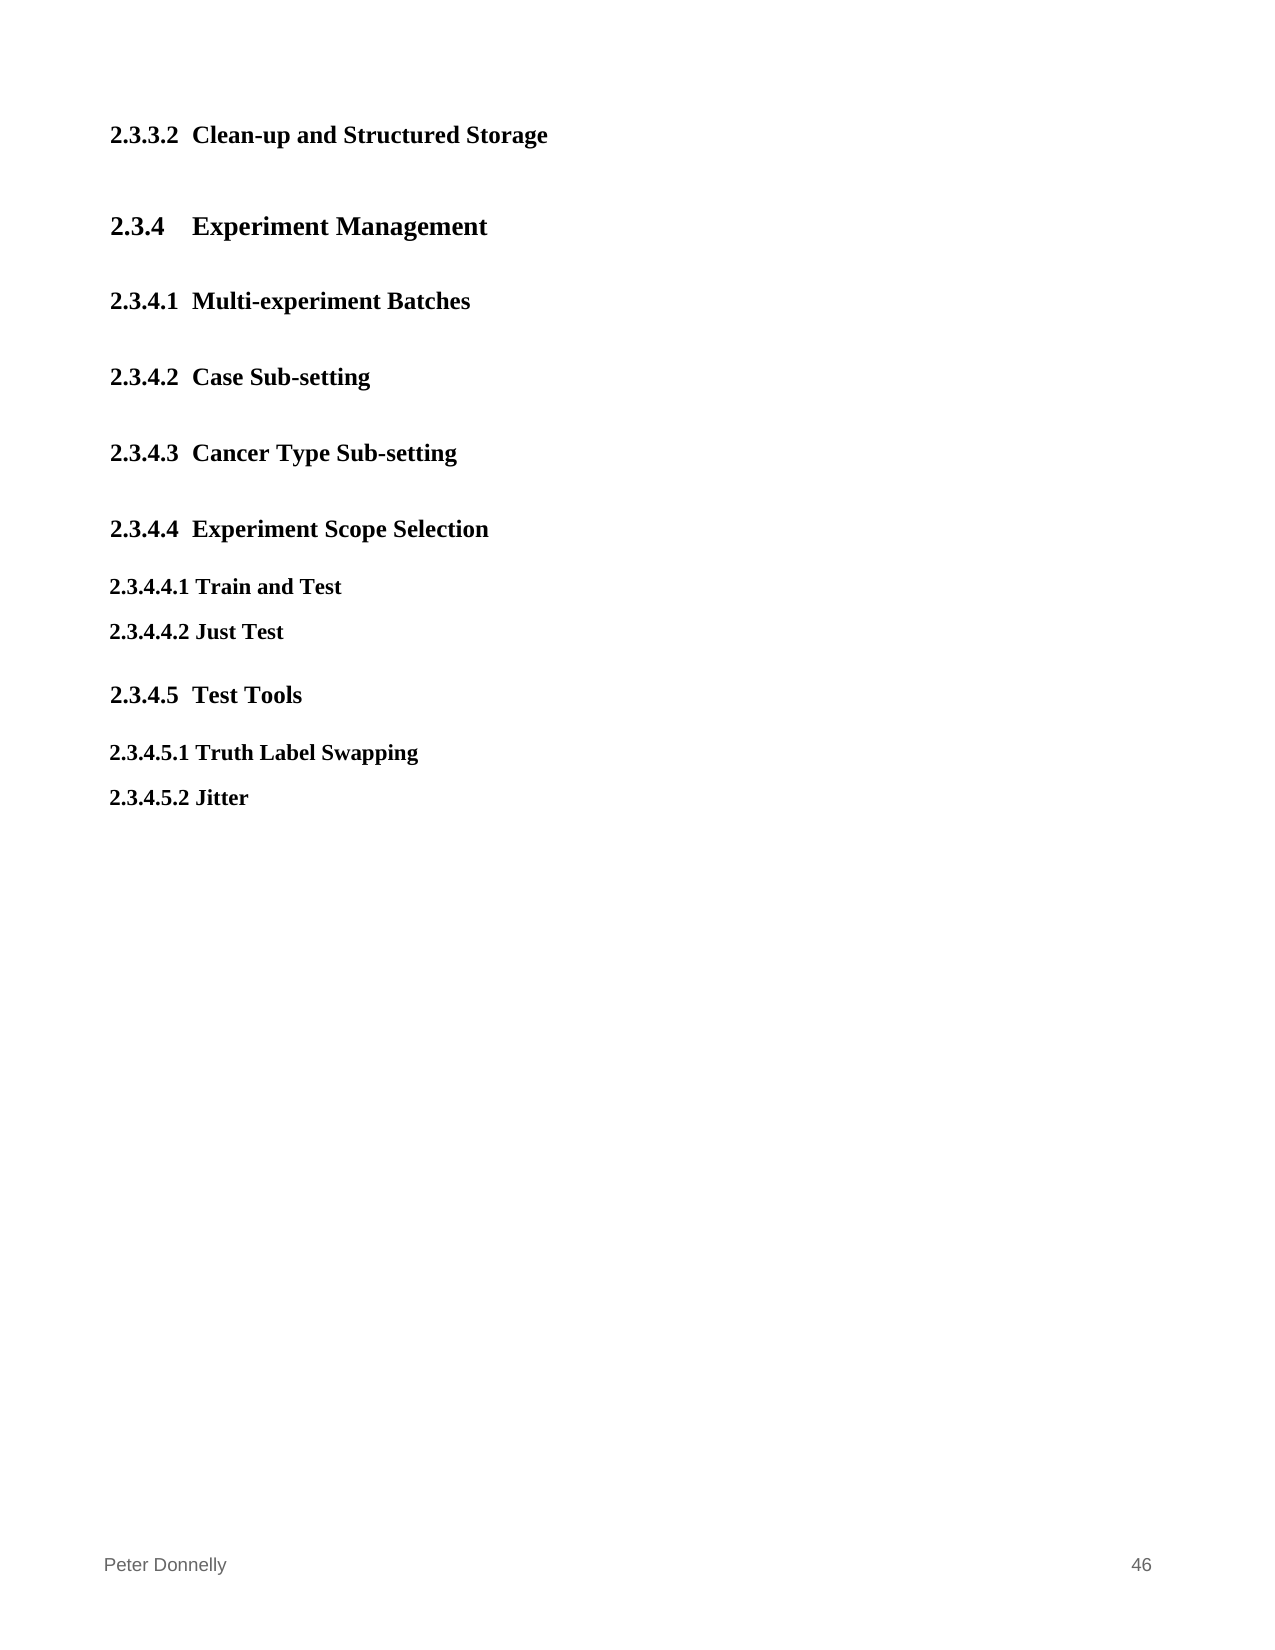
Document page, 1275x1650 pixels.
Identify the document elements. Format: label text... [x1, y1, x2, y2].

subtitle Experiment Management [103, 211, 1181, 242]
subtitle Case Sub-setting [103, 362, 1181, 391]
subtitle Train and Test [103, 573, 1181, 599]
subtitle Truth Label Swapping [103, 739, 1181, 765]
subtitle Experiment Scope Selection [103, 514, 1181, 542]
subtitle Test Tools [103, 680, 1181, 709]
subtitle Clean-up and Structured Storage [103, 120, 1181, 148]
subtitle Multi-experiment Batches [103, 286, 1181, 315]
subtitle Just Test [103, 618, 1181, 644]
subtitle Cancer Type Sub-setting [103, 438, 1181, 467]
subtitle Jitter [103, 784, 1181, 810]
